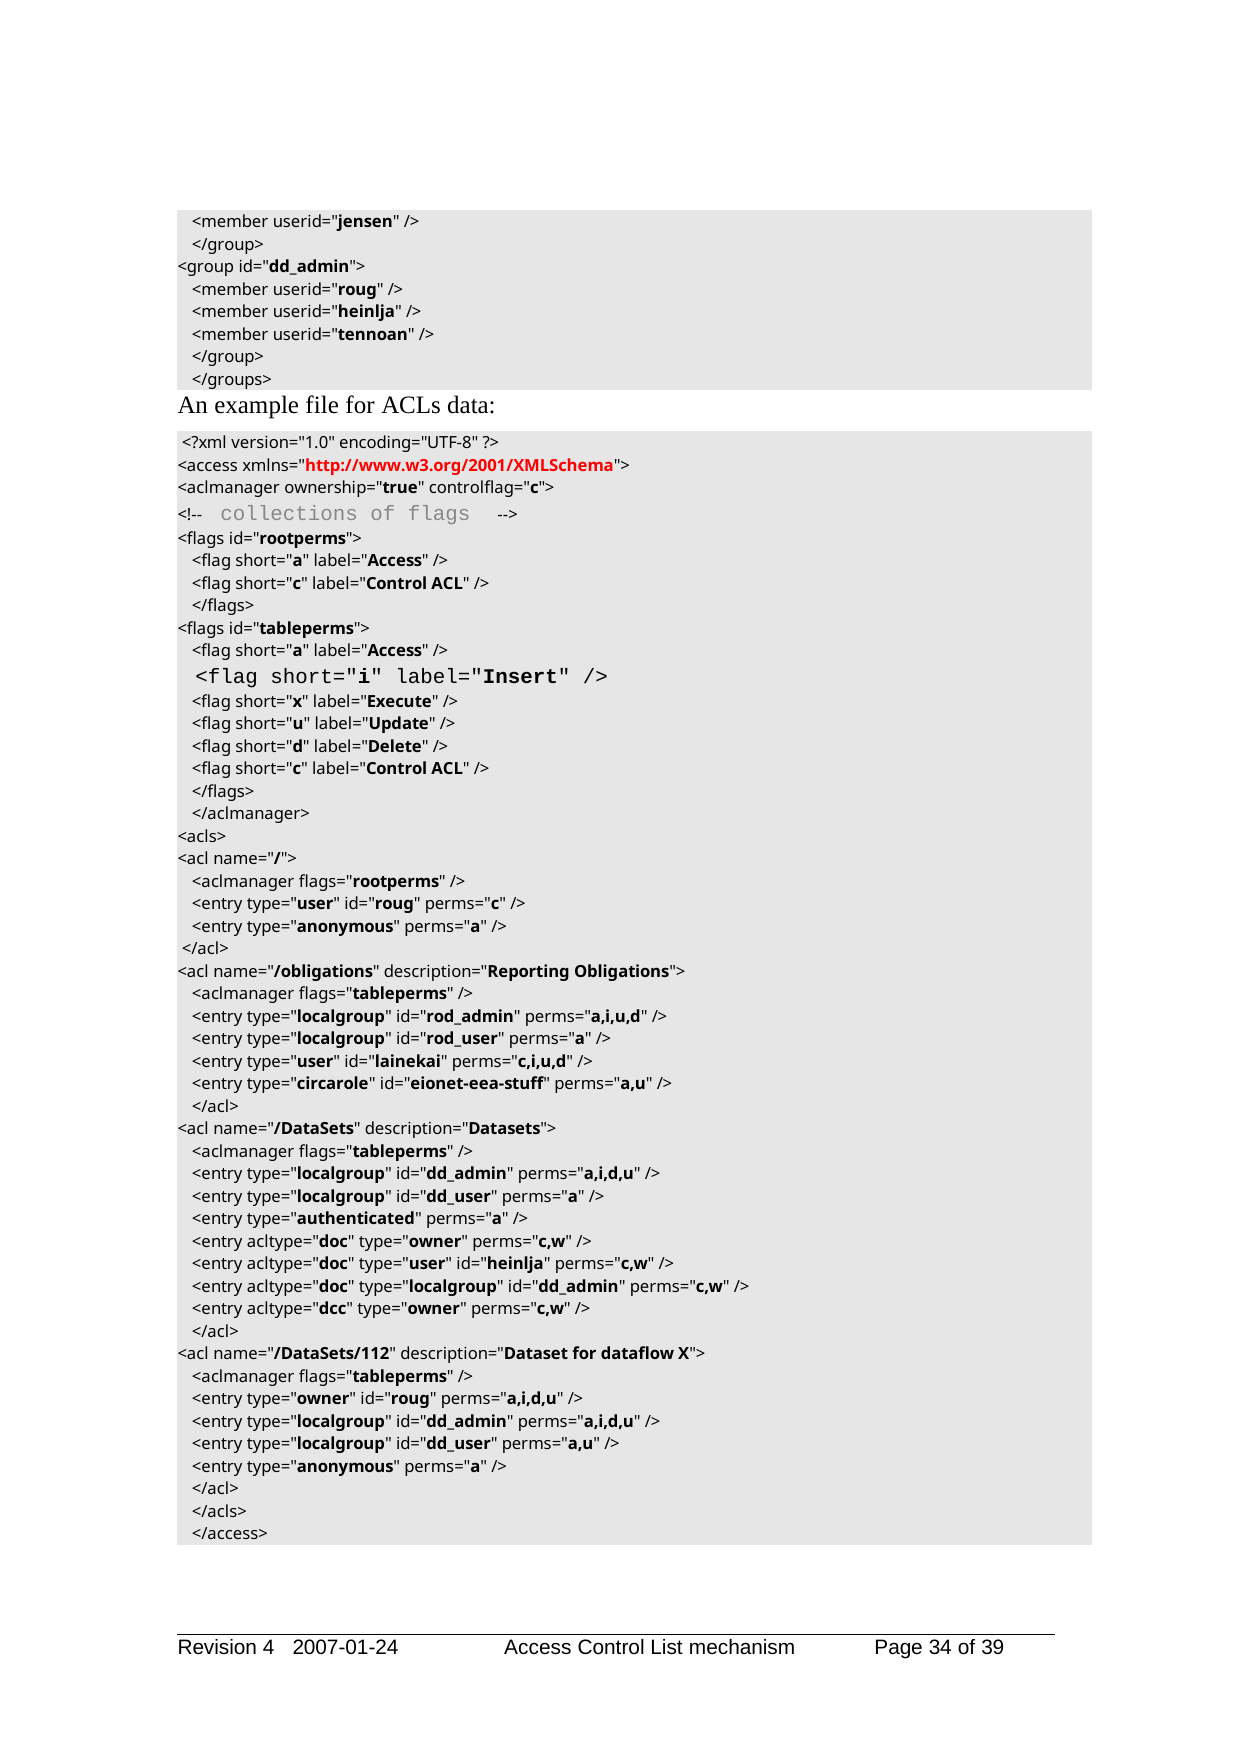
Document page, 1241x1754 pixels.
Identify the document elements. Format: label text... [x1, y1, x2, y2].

list <entry type="owner" id="roug" perms="a,i,d,u" /> [177, 1387, 1092, 1410]
list </acl> [177, 1320, 1092, 1342]
list </access> [177, 1522, 1092, 1545]
list <entry type="user" id="lainekai" perms="c,i,u,d" /> [177, 1050, 1092, 1072]
list <aclmanager flags="tableperms" /> [177, 1140, 1092, 1162]
list <?xml version="1.0" encoding="UTF-8" ?> [177, 431, 1092, 454]
list <entry type="anonymous" perms="a" /> [177, 915, 1092, 937]
list </acl> [177, 937, 1092, 960]
list <aclmanager flags="tableperms" /> [177, 982, 1092, 1005]
list <member userid="tennoan" /> [177, 323, 1092, 345]
list <entry acltype="doc" type="user" id="heinlja" perms="c,w" /> [177, 1252, 1092, 1275]
list <flag short="a" label="Access" /> [177, 639, 1092, 662]
list <acl name="/"> [177, 847, 1092, 870]
list <member userid="jensen" /> [177, 210, 1092, 233]
list <acl name="/DataSets/112" description="Dataset for dataflow X"> [177, 1342, 1092, 1365]
list <flag short="u" label="Update" /> [177, 712, 1092, 735]
list <flags id="rootperms"> [177, 527, 1092, 549]
list <access xmlns="http://www.w3.org/2001/XMLSchema"> [177, 454, 1092, 476]
list <aclmanager flags="rootperms" /> [177, 870, 1092, 892]
list <flags id="tableperms"> [177, 617, 1092, 639]
list </acl> [177, 1095, 1092, 1117]
list <entry type="localgroup" id="rod_user" perms="a" /> [177, 1027, 1092, 1050]
list <flag short="i" label="Insert" /> [177, 662, 1092, 690]
list <entry type="localgroup" id="dd_user" perms="a" /> [177, 1185, 1092, 1207]
list </group> [177, 233, 1092, 255]
list </groups> [177, 368, 1092, 390]
list </flags> [177, 780, 1092, 802]
list <entry type="localgroup" id="rod_admin" perms="a,i,u,d" /> [177, 1005, 1092, 1027]
list <entry acltype="doc" type="localgroup" id="dd_admin" perms="c,w" /> [177, 1275, 1092, 1297]
list <aclmanager flags="tableperms" /> [177, 1365, 1092, 1387]
list <flag short="x" label="Execute" /> [177, 690, 1092, 712]
list </acl> [177, 1477, 1092, 1500]
list <member userid="roug" /> [177, 278, 1092, 300]
list <flag short="c" label="Control ACL" /> [177, 757, 1092, 780]
list <entry acltype="dcc" type="owner" perms="c,w" /> [177, 1297, 1092, 1320]
list <flag short="a" label="Access" /> [177, 549, 1092, 572]
list <entry type="anonymous" perms="a" /> [177, 1455, 1092, 1477]
list </aclmanager> [177, 802, 1092, 825]
list <flag short="d" label="Delete" /> [177, 735, 1092, 757]
list <group id="dd_admin"> [177, 255, 1092, 278]
list <entry type="circarole" id="eionet-eea-stuff" perms="a,u" /> [177, 1072, 1092, 1095]
list <entry type="localgroup" id="dd_admin" perms="a,i,d,u" /> [177, 1410, 1092, 1432]
list <aclmanager ownership="true" controlflag="c"> [177, 476, 1092, 499]
list <entry type="user" id="roug" perms="c" /> [177, 892, 1092, 915]
list <entry type="localgroup" id="dd_user" perms="a,u" /> [177, 1432, 1092, 1455]
list <member userid="heinlja" /> [177, 300, 1092, 323]
list <acl name="/obligations" description="Reporting Obligations"> [177, 960, 1092, 982]
list <acl name="/DataSets" description="Datasets"> [177, 1117, 1092, 1140]
list <acls> [177, 825, 1092, 847]
list </acls> [177, 1500, 1092, 1522]
list <entry type="localgroup" id="dd_admin" perms="a,i,d,u" /> [177, 1162, 1092, 1185]
list </flags> [177, 594, 1092, 617]
list <entry acltype="doc" type="owner" perms="c,w" /> [177, 1230, 1092, 1252]
list <flag short="c" label="Control ACL" /> [177, 572, 1092, 594]
list <!-- collections of flags --> [177, 499, 1092, 527]
list </group> [177, 345, 1092, 368]
list <entry type="authenticated" perms="a" /> [177, 1207, 1092, 1230]
text An example file for ACLs data: [177, 390, 1092, 419]
